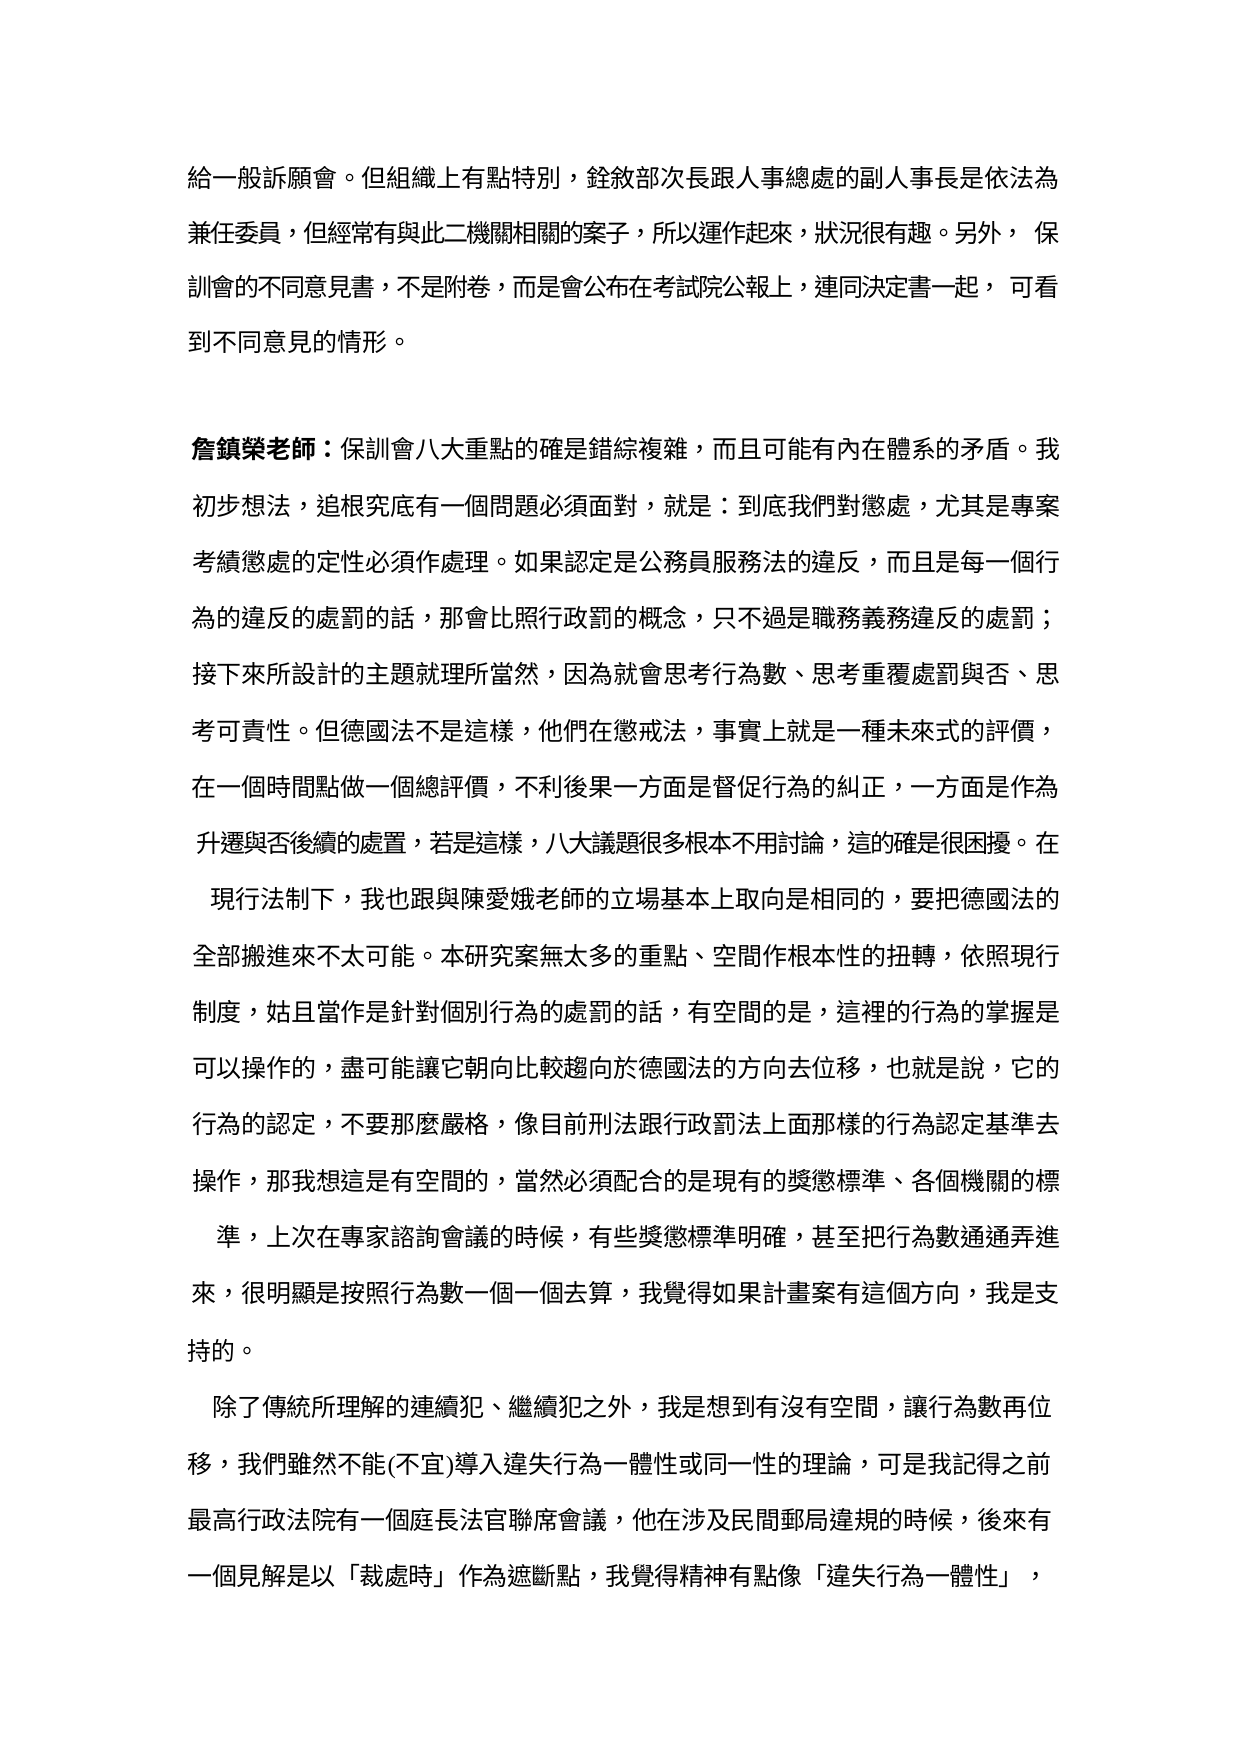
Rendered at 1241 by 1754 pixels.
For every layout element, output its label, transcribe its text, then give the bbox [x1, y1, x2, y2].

text 給一般訴願會。但組織上有點特別，銓敘部次長跟人事總處的副人事長是依法為兼任委員，但經常有與此二機關相關的案子，所以運作起來，狀況很有趣。另外， 保訓會的不同意見書，不是附卷，而是會公布在考試院公報上，連同決定書一起， 可看到不同意見的情形。 [187, 161, 1059, 358]
text 除了傳統所理解的連續犯、繼續犯之外，我是想到有沒有空間，讓行為數再位移，我們雖然不能(不宜)導入違失行為一體性或同一性的理論，可是我記得之前最高行政法院有一個庭長法官聯席會議，他在涉及民間郵局違規的時候，後來有一個見解是以「裁處時」作為遮斷點，我覺得精神有點像「違失行為一體性」， [187, 1368, 1054, 1593]
text 持的。 [187, 1334, 1096, 1368]
text 詹鎮榮老師：保訓會八大重點的確是錯綜複雜，而且可能有內在體系的矛盾。我初步想法，追根究底有一個問題必須面對，就是：到底我們對懲處，尤其是專案考績懲處的定性必須作處理。如果認定是公務員服務法的違反，而且是每一個行為的違反的處罰的話，那會比照行政罰的概念，只不過是職務義務違反的處罰； 接下來所設計的主題就理所當然，因為就會思考行為數、思考重覆處罰與否、思考可責性。但德國法不是這樣，他們在懲戒法，事實上就是一種未來式的評價， 在一個時間點做一個總評價，不利後果一方面是督促行為的糾正，一方面是作為升遷與否後續的處置，若是這樣，八大議題很多根本不用討論，這的確是很困擾。在現行法制下，我也跟與陳愛娥老師的立場基本上取向是相同的，要把德國法的全部搬進來不太可能。本研究案無太多的重點、空間作根本性的扭轉，依照現行制度，姑且當作是針對個別行為的處罰的話，有空間的是，這裡的行為的掌握是可以操作的，盡可能讓它朝向比較趨向於德國法的方向去位移，也就是說，它的行為的認定，不要那麼嚴格，像目前刑法跟行政罰法上面那樣的行為認定基準去操作，那我想這是有空間的，當然必須配合的是現有的獎懲標準、各個機關的標準，上次在專家諮詢會議的時候，有些獎懲標準明確，甚至把行為數通通弄進來，很明顯是按照行為數一個一個去算，我覺得如果計畫案有這個方向，我是支 [187, 414, 1059, 1314]
